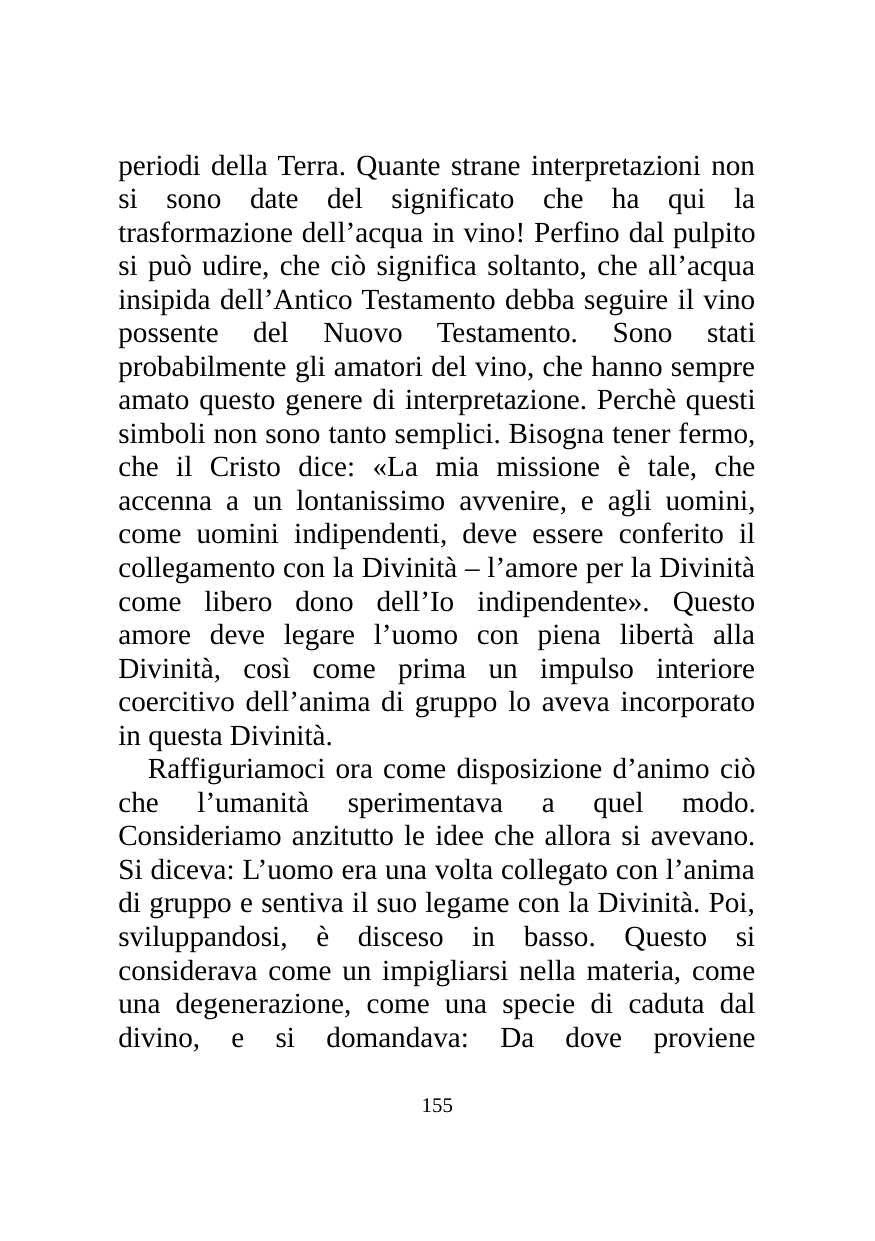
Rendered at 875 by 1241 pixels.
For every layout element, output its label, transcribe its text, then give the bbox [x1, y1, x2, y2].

text periodi della Terra. Quante strane interpretazioni non si sono date del significato che ha qui la trasformazione dell’acqua in vino! Perfino dal pulpito si può udire, che ciò significa soltanto, che all’acqua insipida dell’Antico Testamento debba seguire il vino possente del Nuovo Testamento. Sono stati probabilmente gli amatori del vino, che hanno sempre amato questo genere di interpretazione. Perchè questi simboli non sono tanto semplici. Bisogna tener fermo, che il Cristo dice: «La mia missione è tale, che accenna a un lontanissimo avvenire, e agli uomini, come uomini indipendenti, deve essere conferito il collegamento con la Divinità – l’amore per la Divinità come libero dono dell’Io indipendente». Questo amore deve legare l’uomo con piena libertà alla Divinità, così come prima un impulso interiore coercitivo dell’anima di gruppo lo aveva incorporato in questa Divinità. [118, 148, 756, 751]
text Raffiguriamoci ora come disposizione d’animo ciò che l’umanità sperimentava a quel modo. Consideriamo anzitutto le idee che allora si avevano. Si diceva: L’uomo era una volta collegato con l’anima di gruppo e sentiva il suo legame con la Divinità. Poi, sviluppandosi, è disceso in basso. Questo si considerava come un impigliarsi nella materia, come una degenerazione, come una specie di caduta dal divino, e si domandava: Da dove proviene [118, 751, 756, 1053]
